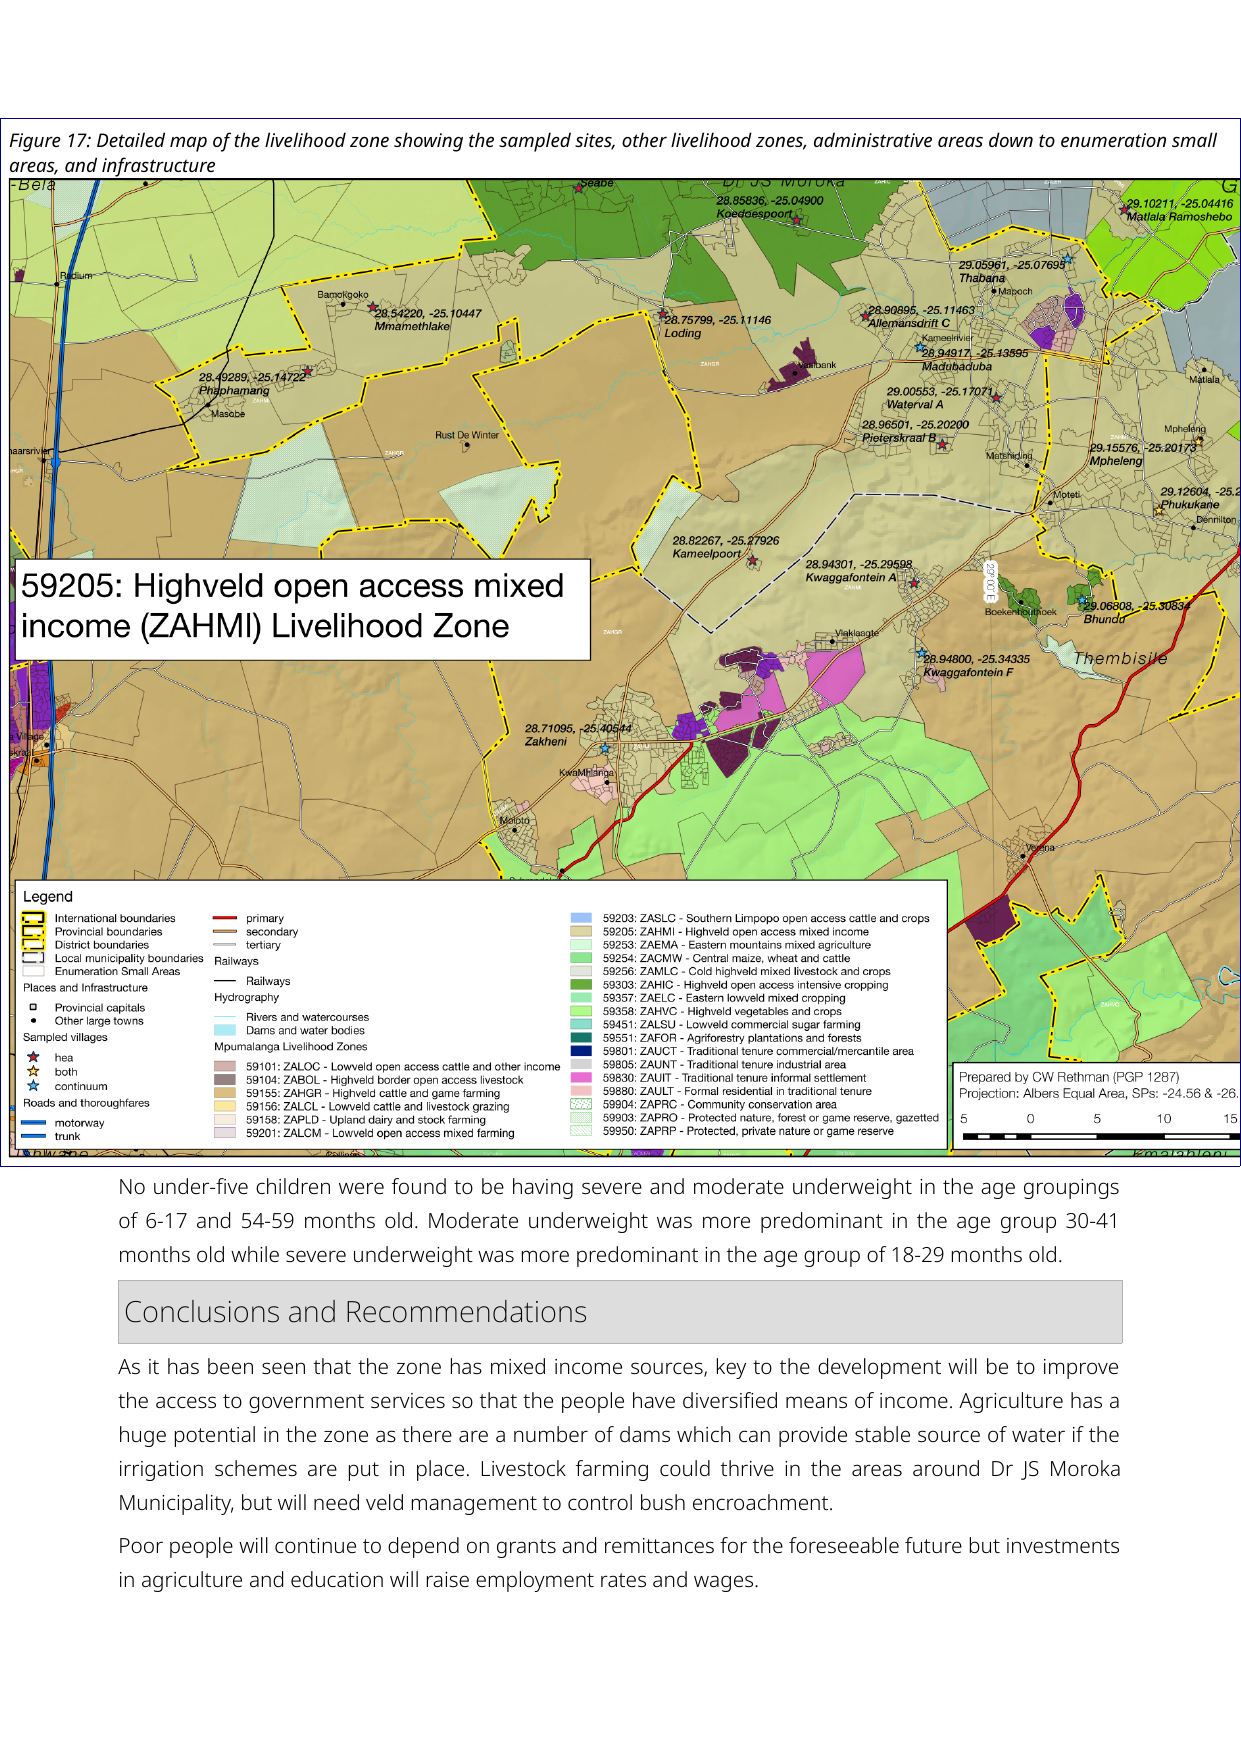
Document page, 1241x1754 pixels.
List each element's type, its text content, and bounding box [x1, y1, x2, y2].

text As it has been seen that the zone has mixed income sources, key to the development will be to improve the access to government services so that the people have diversified means of income. Agriculture has a huge potential in the zone as there are a number of dams which can provide stable source of water if the irrigation schemes are put in place. Livestock farming could thrive in the areas around Dr JS Moroka Municipality, but will need veld management to control bush encroachment. [118, 1352, 1122, 1517]
text No under-five children were found to be having severe and moderate underweight in the age groupings of 6-17 and 54-59 months old. Moderate underweight was more predominant in the age group 30-41 months old while severe underweight was more predominant in the age group of 18-29 months old. [118, 1167, 1122, 1268]
picture [8, 178, 1240, 1158]
text Poor people will continue to depend on grants and remittances for the foreseeable future but investments in agriculture and education will raise employment rates and wages. [118, 1531, 1122, 1594]
table_header Conclusions and Recommendations [119, 1281, 1122, 1343]
text Figure 17: Detailed map of the livelihood zone showing the sampled sites, other livelihood zones, administrative areas down to enumeration small areas, and infrastructure [9, 127, 1231, 178]
